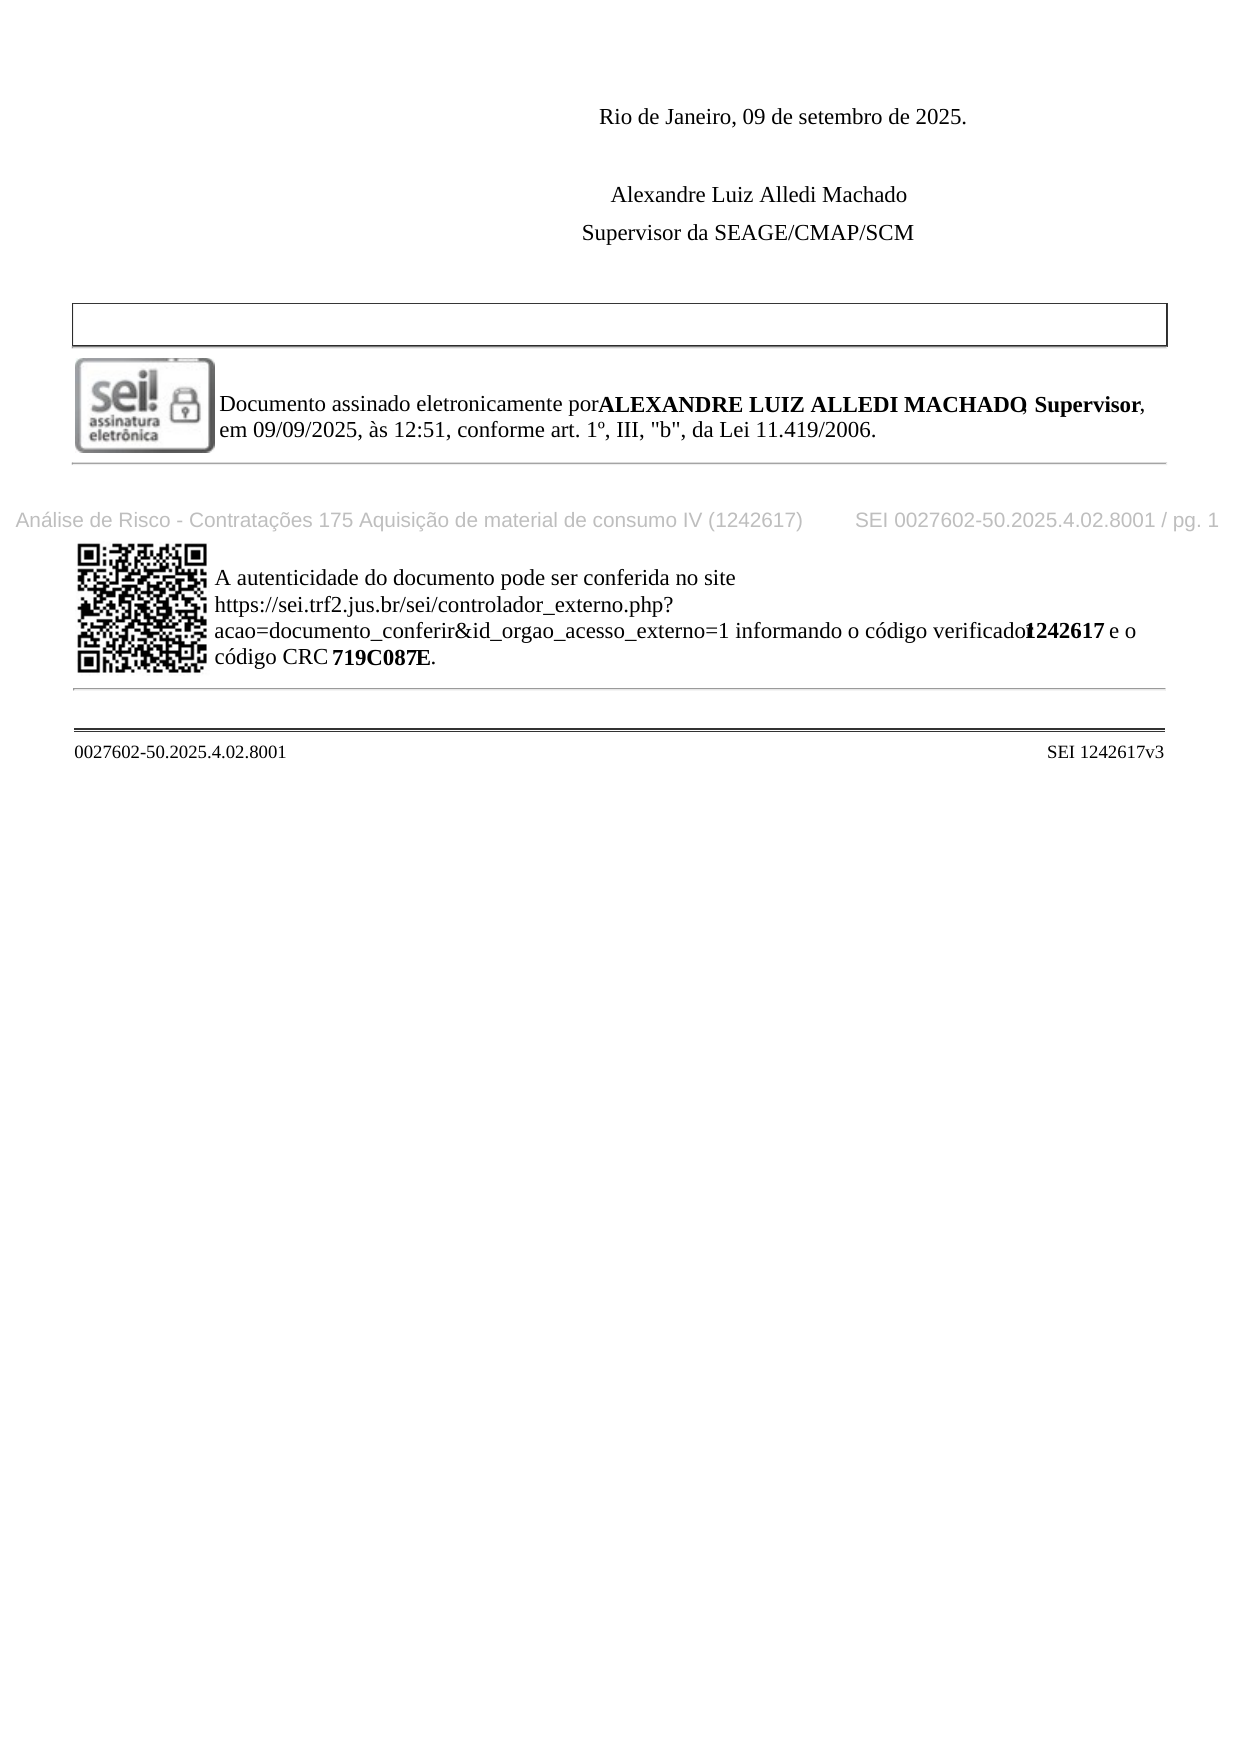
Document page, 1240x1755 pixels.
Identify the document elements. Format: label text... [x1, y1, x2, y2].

text Alexandre Luiz Alledi Machado [84, 181, 1212, 207]
text Supervisor da SEAGE/CMAP/SCM [84, 219, 1212, 246]
text Rio de Janeiro, 09 de setembro de 2025. [84, 103, 1212, 129]
text Análise de Risco - Contratações 175 Aquisição de material de consumo IV (1242617) SEI 0027602-50.2025.4.02.8001 / pg. 1 [15, 508, 1224, 532]
